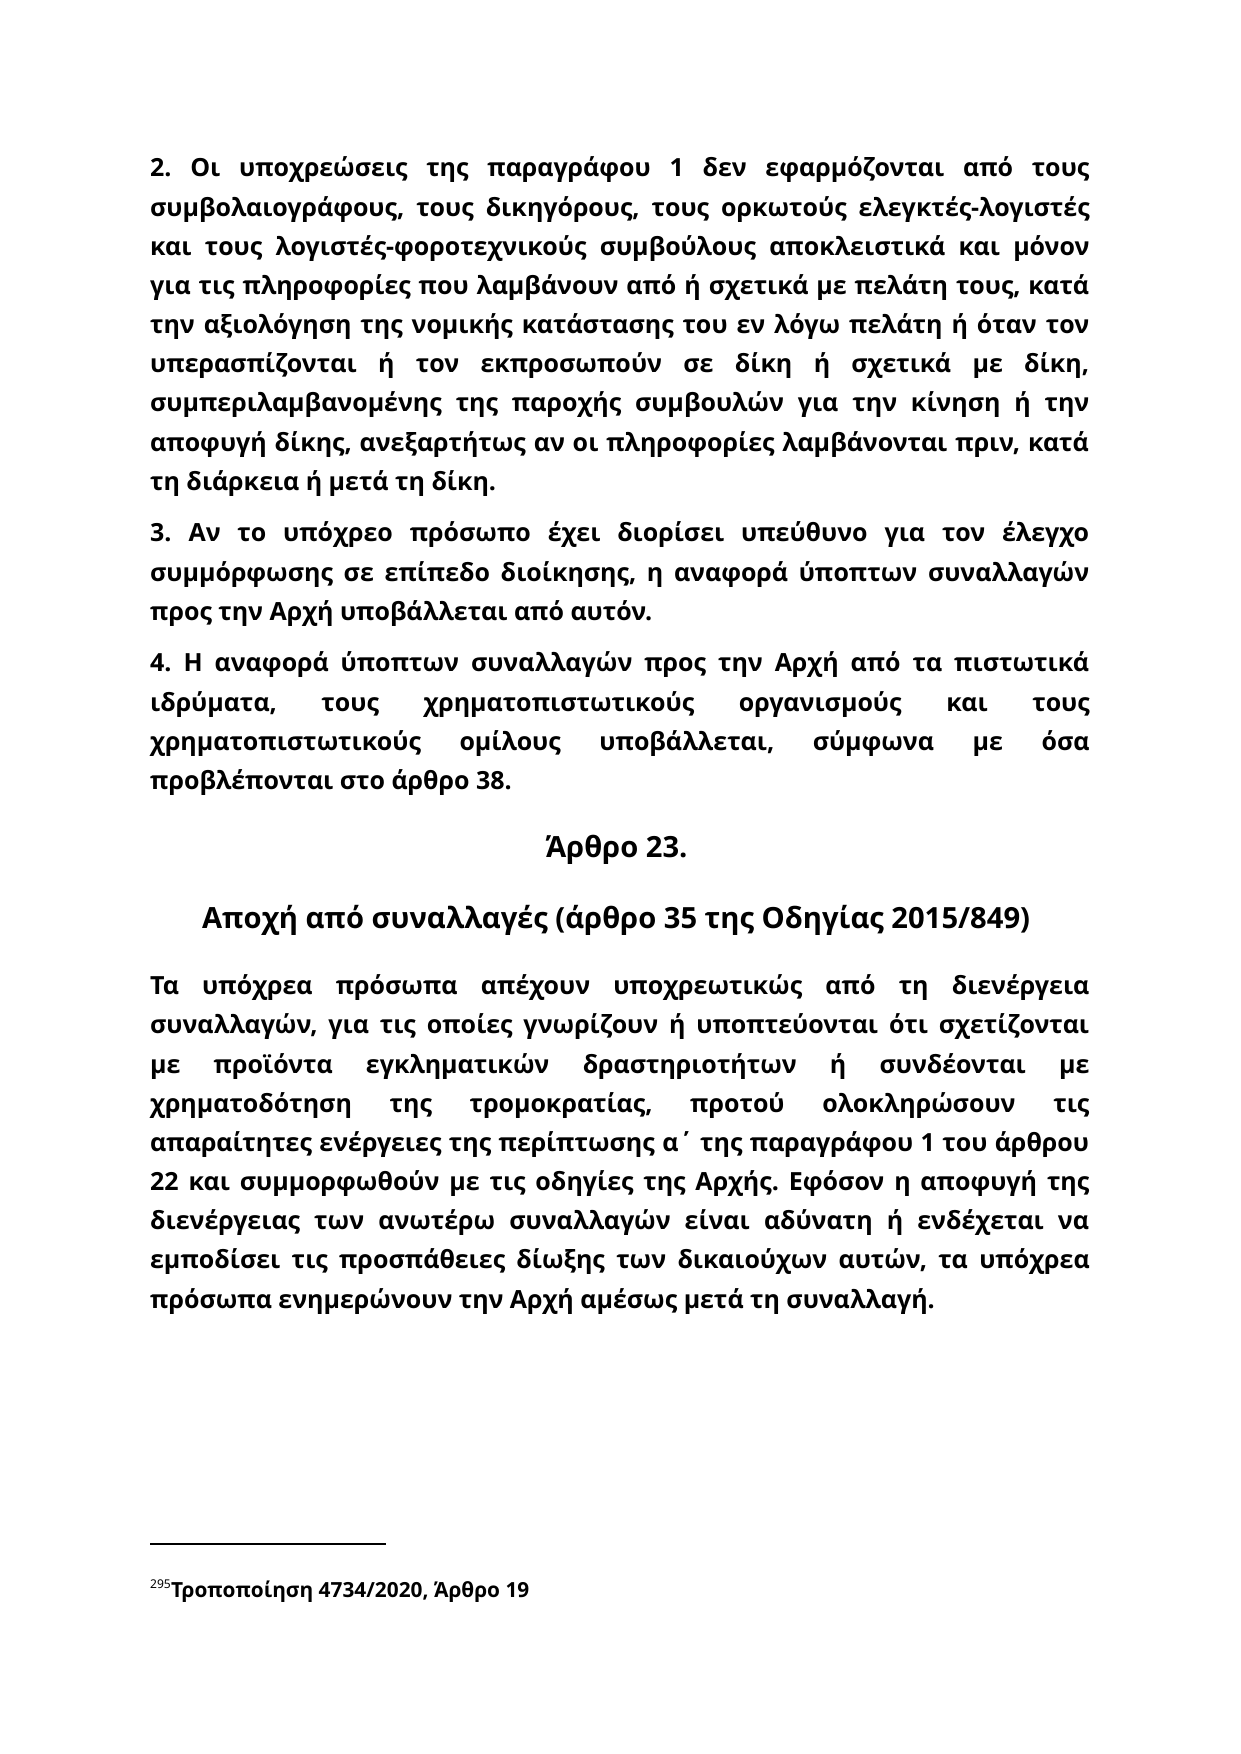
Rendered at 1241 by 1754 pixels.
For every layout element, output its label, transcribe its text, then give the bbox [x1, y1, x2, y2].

subtitle Άρθρο 23. [150, 827, 1090, 866]
text 4. Η αναφορά ύποπτων συναλλαγών προς την Αρχή από τα πιστωτικά ιδρύματα, τους χρηματοπιστωτικούς οργανισμούς και τους χρηματοπιστωτικούς ομίλους υποβάλλεται, σύμφωνα με όσα προβλέπονται στο άρθρο 38. [150, 645, 1090, 797]
text Τα υπόχρεα πρόσωπα απέχουν υποχρεωτικώς από τη διενέργεια συναλλαγών, για τις οποίες γνωρίζουν ή υποπτεύονται ότι σχετίζονται με προϊόντα εγκληματικών δραστηριοτήτων ή συνδέονται με χρηματοδότηση της τρομοκρατίας, προτού ολοκληρώσουν τις απαραίτητες ενέργειες της περίπτωσης α΄ της παραγράφου 1 του άρθρου 22 και συμμορφωθούν με τις οδηγίες της Αρχής. Εφόσον η αποφυγή της διενέργειας των ανωτέρω συναλλαγών είναι αδύνατη ή ενδέχεται να εμποδίσει τις προσπάθειες δίωξης των δικαιούχων αυτών, τα υπόχρεα πρόσωπα ενημερώνουν την Αρχή αμέσως μετά τη συναλλαγή. [150, 968, 1090, 1315]
text Τροποποίηση 4734/2020, Άρθρο 19 [150, 1576, 1090, 1604]
text 2. Οι υποχρεώσεις της παραγράφου 1 δεν εφαρμόζονται από τους συμβολαιογράφους, τους δικηγόρους, τους ορκωτούς ελεγκτές-λογιστές και τους λογιστές-φοροτεχνικούς συμβούλους αποκλειστικά και μόνον για τις πληροφορίες που λαμβάνουν από ή σχετικά με πελάτη τους, κατά την αξιολόγηση της νομικής κατάστασης του εν λόγω πελάτη ή όταν τον υπερασπίζονται ή τον εκπροσωπούν σε δίκη ή σχετικά με δίκη, συμπεριλαμβανομένης της παροχής συμβουλών για την κίνηση ή την αποφυγή δίκης, ανεξαρτήτως αν οι πληροφορίες λαμβάνονται πριν, κατά τη διάρκεια ή μετά τη δίκη. [150, 150, 1090, 497]
text 3. Αν το υπόχρεο πρόσωπο έχει διορίσει υπεύθυνο για τον έλεγχο συμμόρφωσης σε επίπεδο διοίκησης, η αναφορά ύποπτων συναλλαγών προς την Αρχή υποβάλλεται από αυτόν. [150, 515, 1090, 627]
subtitle Αποχή από συναλλαγές (άρθρο 35 της Οδηγίας 2015/849) [150, 897, 1090, 937]
